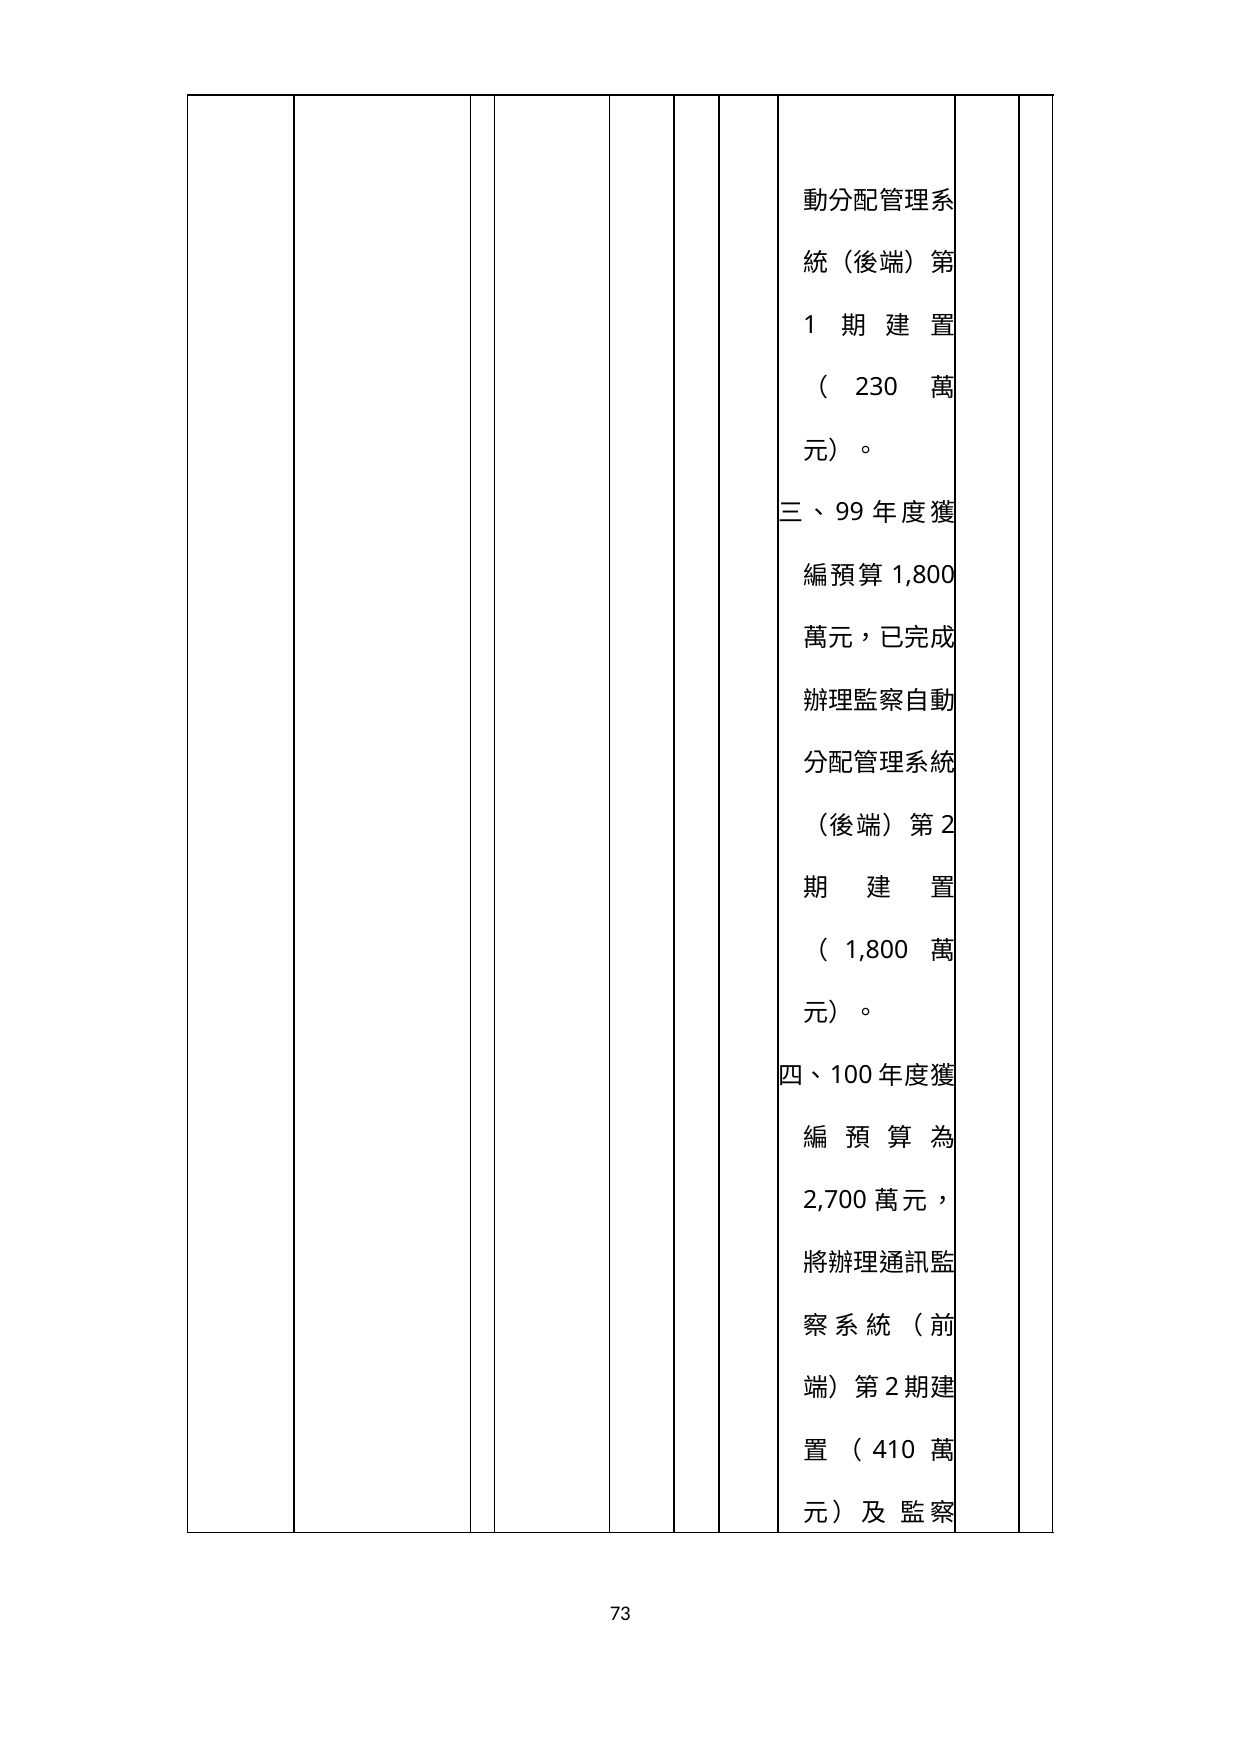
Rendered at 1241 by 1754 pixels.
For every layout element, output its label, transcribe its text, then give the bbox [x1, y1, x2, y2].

table_cell 動分配管理系統（後端）第1期建置（230萬元）。 三、99年度獲編預算1,800萬元，已完成辦理監察自動分配管理系統（後端）第2期建置（1,800萬元）。 四、100年度獲編預算為2,700萬元，將辦理通訊監察系統（前端）第2期建置（410萬元）及 監察 [779, 96, 954, 1532]
table_cell [495, 96, 609, 1532]
table_cell [675, 96, 718, 1532]
table_cell [720, 96, 777, 1532]
table_cell [1020, 96, 1052, 1532]
table_cell [295, 96, 470, 1532]
table_cell [188, 96, 293, 1532]
table_cell 社會發展 [471, 96, 494, 1532]
table_cell [610, 96, 673, 1532]
table_cell [956, 96, 1018, 1532]
